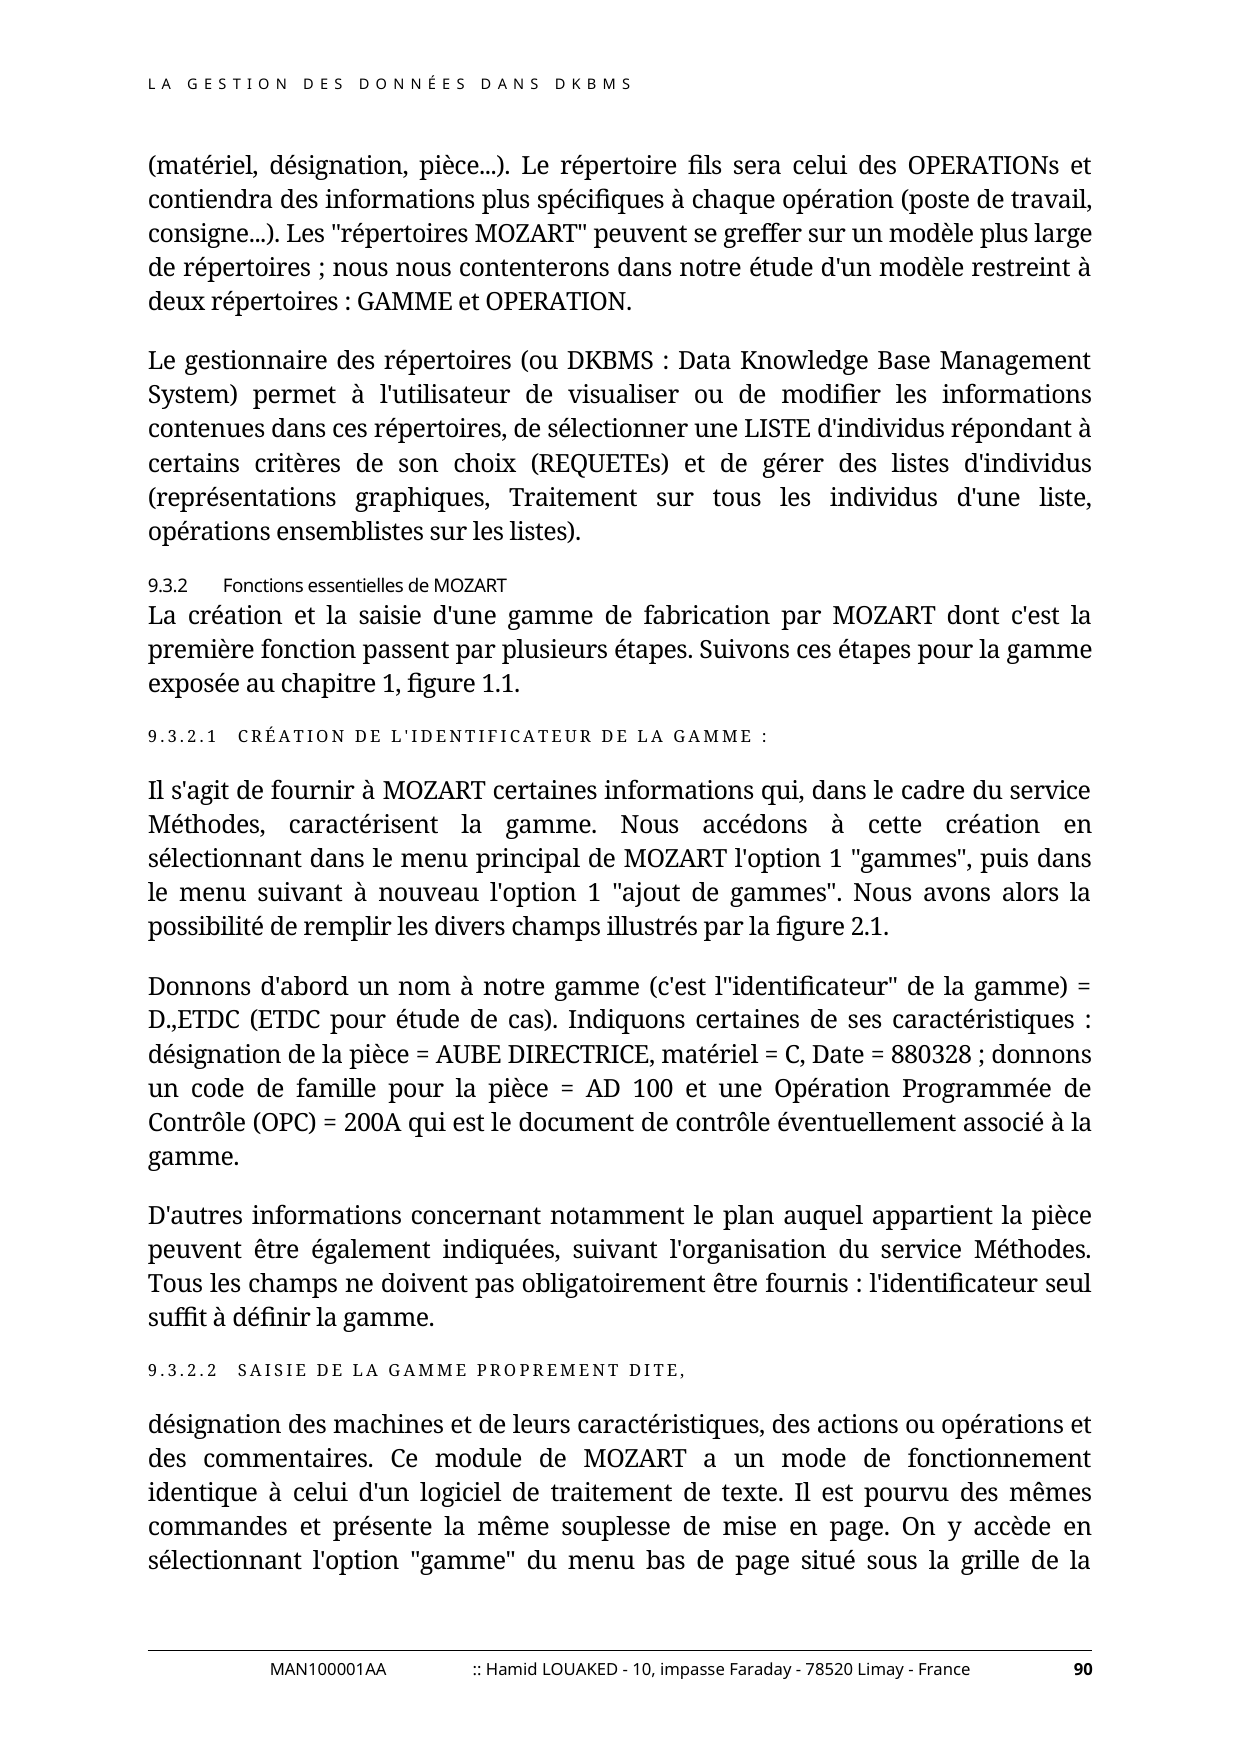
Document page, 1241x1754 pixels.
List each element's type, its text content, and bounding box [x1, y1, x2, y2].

text D'autres informations concernant notamment le plan auquel appartient la pièce peuvent être également indiquées, suivant l'organisation du service Méthodes. Tous les champs ne doivent pas obligatoirement être fournis : l'identificateur seul suffit à définir la gamme. [148, 1197, 1092, 1334]
text Donnons d'abord un nom à notre gamme (c'est l"identificateur" de la gamme) = D.,ETDC (ETDC pour étude de cas). Indiquons certaines de ses caractéristiques : désignation de la pièce = AUBE DIRECTRICE, matériel = C, Date = 880328 ; donnons un code de famille pour la pièce = AD 100 et une Opération Programmée de Contrôle (OPC) = 200A qui est le document de contrôle éventuellement associé à la gamme. [148, 968, 1092, 1172]
subtitle Fonctions essentielles de MOZART [148, 572, 1092, 598]
text (matériel, désignation, pièce...). Le répertoire fils sera celui des OPERATIONs et contiendra des informations plus spécifiques à chaque opération (poste de travail, consigne...). Les "répertoires MOZART" peuvent se greffer sur un modèle plus large de répertoires ; nous nous contenterons dans notre étude d'un modèle restreint à deux répertoires : GAMME et OPERATION. [148, 148, 1092, 318]
text La création et la saisie d'une gamme de fabrication par MOZART dont c'est la première fonction passent par plusieurs étapes. Suivons ces étapes pour la gamme exposée au chapitre 1, figure 1.1. [148, 598, 1092, 700]
text Il s'agit de fournir à MOZART certaines informations qui, dans le cadre du service Méthodes, caractérisent la gamme. Nous accédons à cette création en sélectionnant dans le menu principal de MOZART l'option 1 "gammes", puis dans le menu suivant à nouveau l'option 1 "ajout de gammes". Nous avons alors la possibilité de remplir les divers champs illustrés par la figure 2.1. [148, 773, 1092, 943]
text Le gestionnaire des répertoires (ou DKBMS : Data Knowledge Base Management System) permet à l'utilisateur de visualiser ou de modifier les informations contenues dans ces répertoires, de sélectionner une LISTE d'individus répondant à certains critères de son choix (REQUETEs) et de gérer des listes d'individus (représentations graphiques, Traitement sur tous les individus d'une liste, opérations ensemblistes sur les listes). [148, 343, 1092, 547]
text désignation des machines et de leurs caractéristiques, des actions ou opérations et des commentaires. Ce module de MOZART a un mode de fonctionnement identique à celui d'un logiciel de traitement de texte. Il est pourvu des mêmes commandes et présente la même souplesse de mise en page. On y accède en sélectionnant l'option "gamme" du menu bas de page situé sous la grille de la [148, 1406, 1092, 1577]
subtitle Saisie de la gamme proprement dite, [148, 1359, 1092, 1381]
subtitle Création de l'identificateur de la gamme : [148, 725, 1092, 748]
